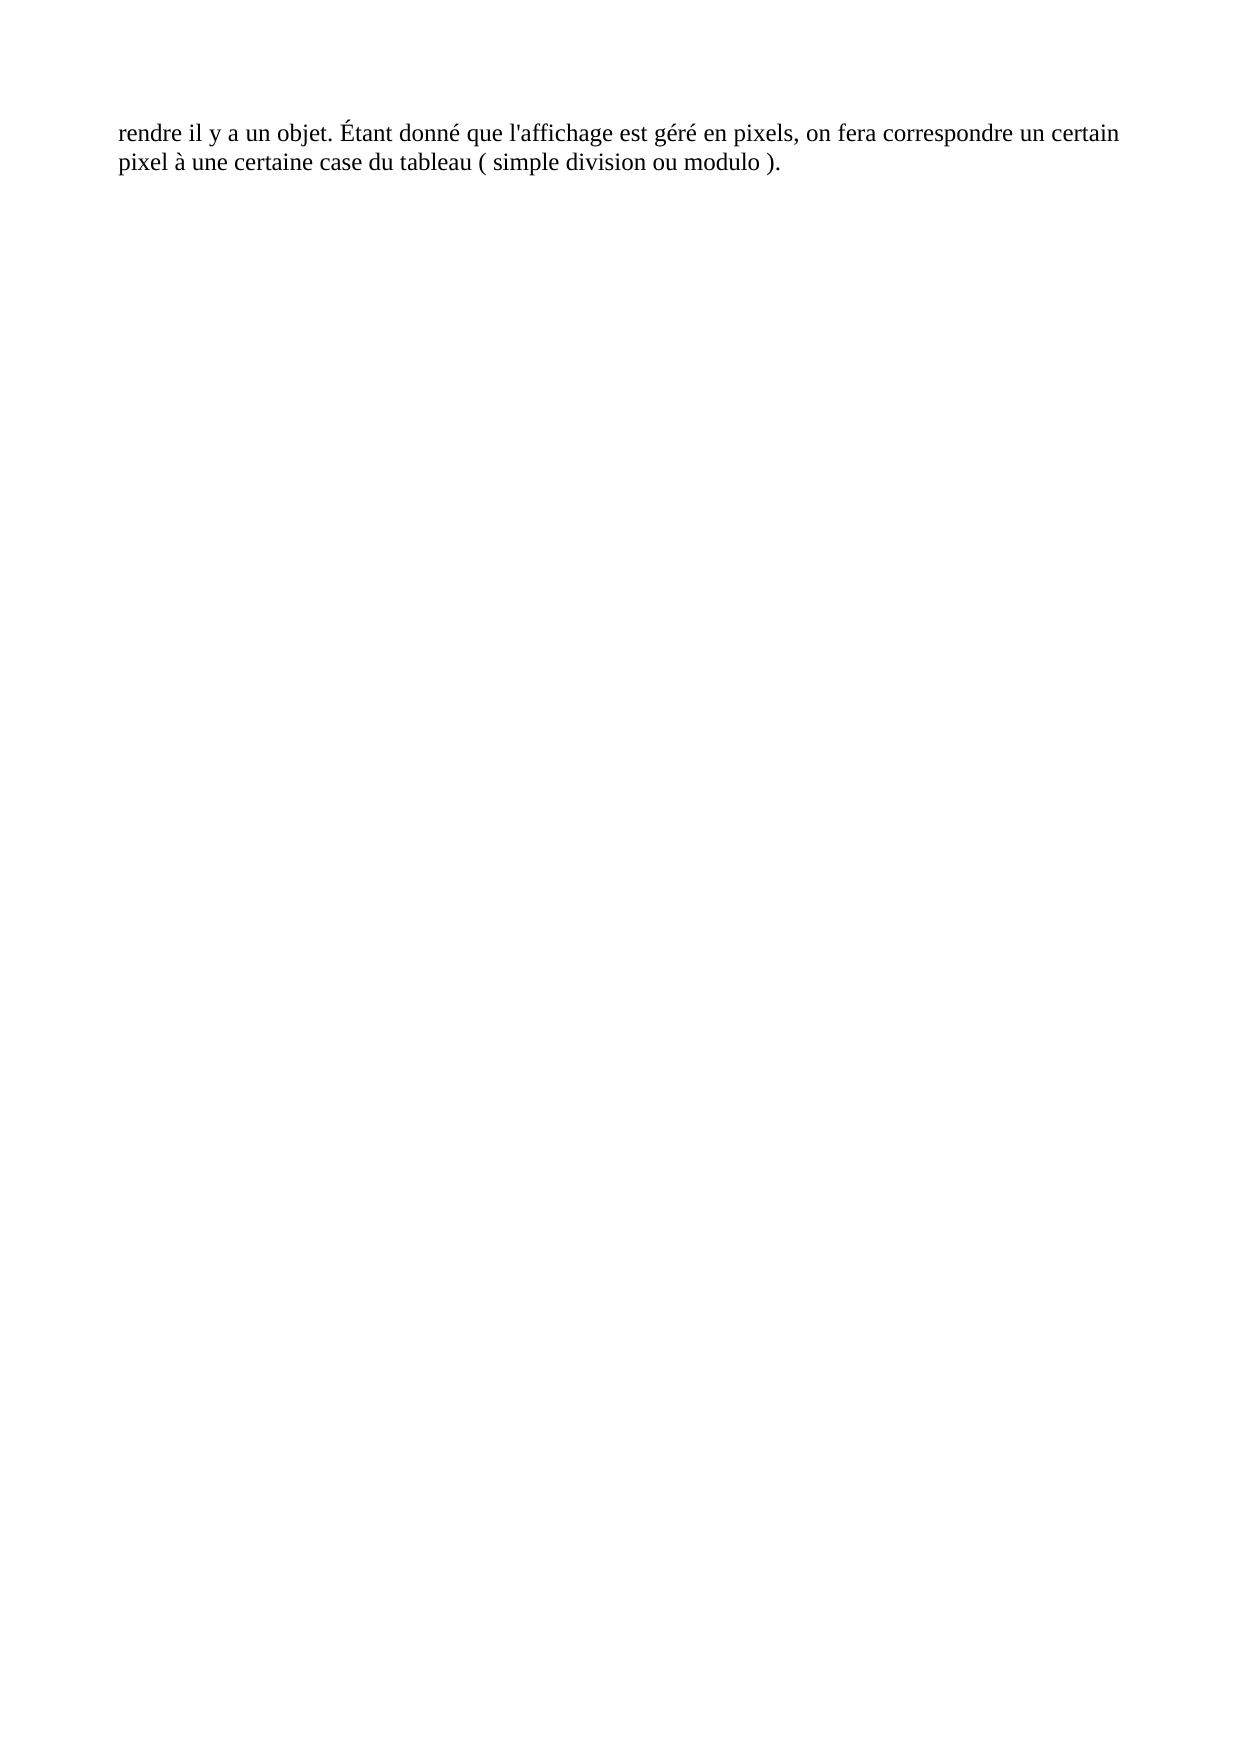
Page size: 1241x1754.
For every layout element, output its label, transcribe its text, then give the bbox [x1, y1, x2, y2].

text rendre il y a un objet. Étant donné que l'affichage est géré en pixels, on fera correspondre un certain pixel à une certaine case du tableau ( simple division ou modulo ). [118, 118, 1122, 176]
